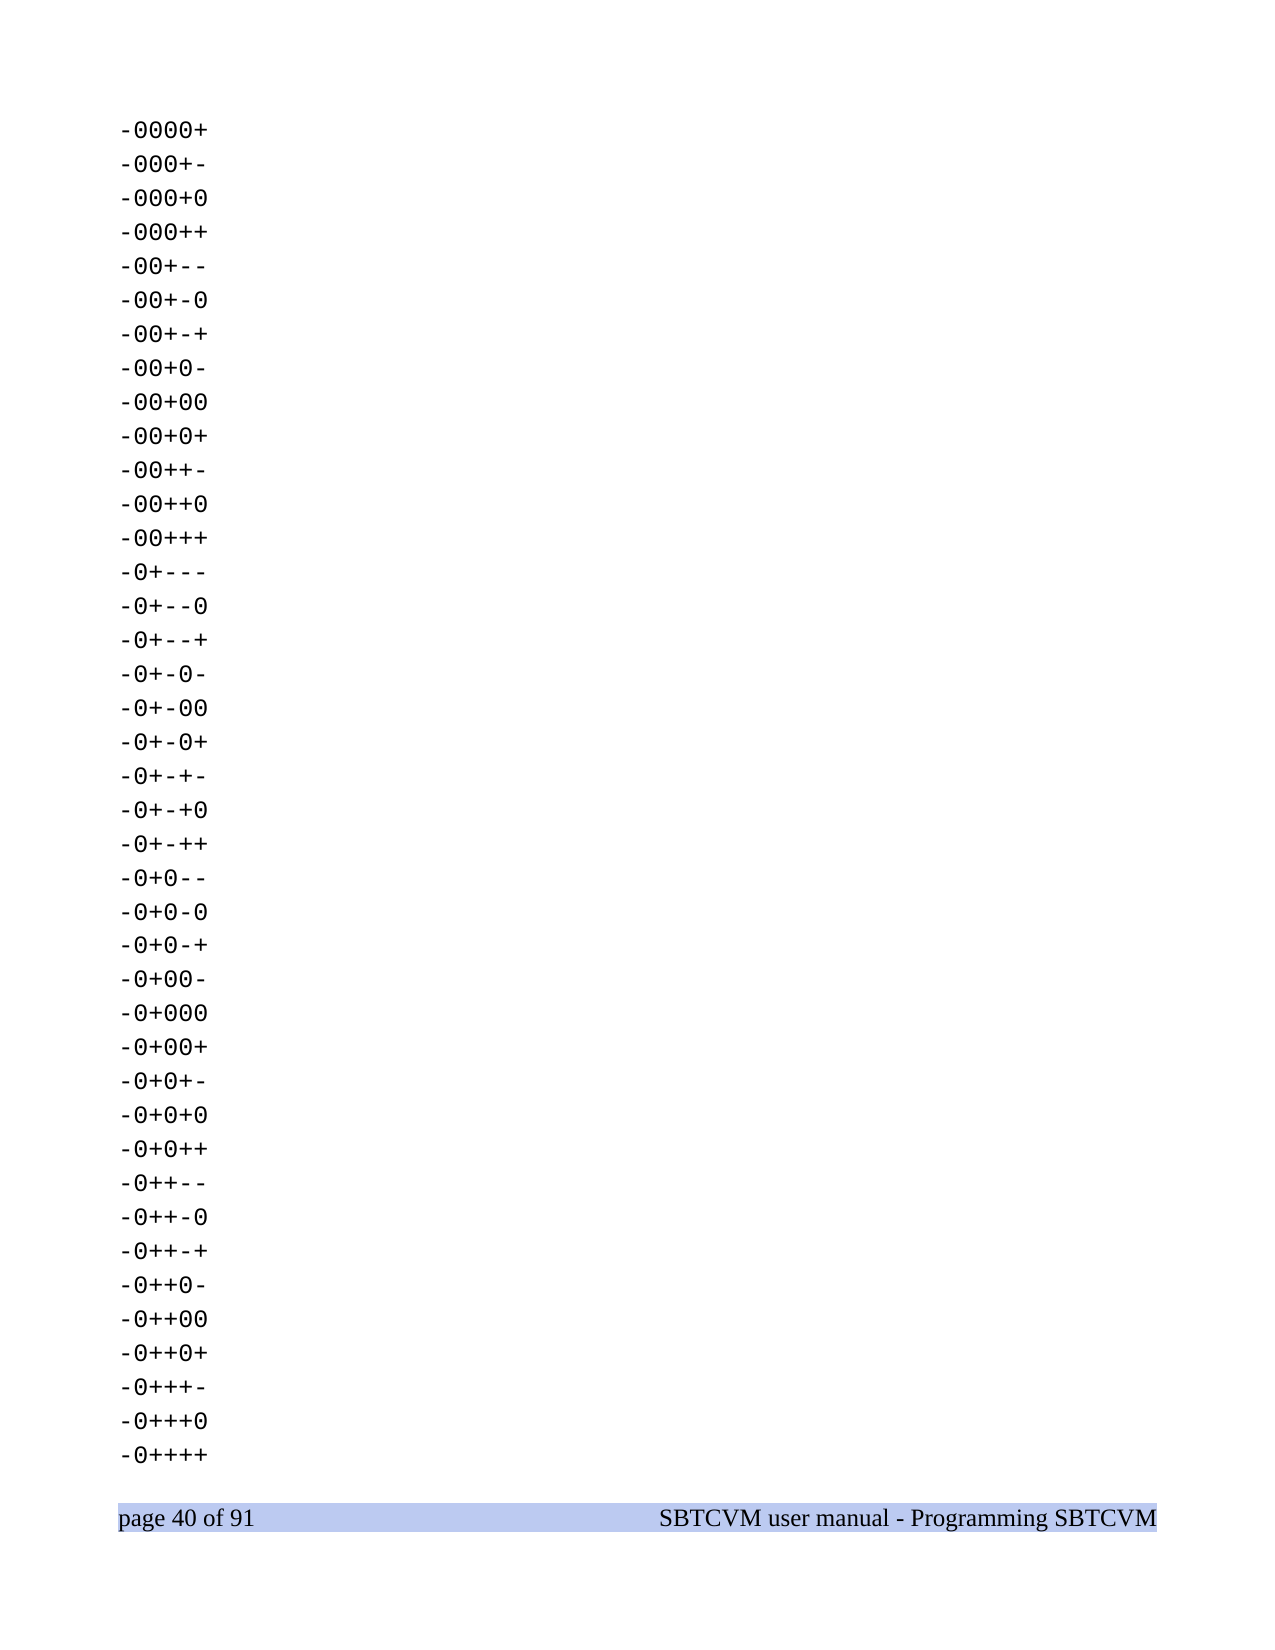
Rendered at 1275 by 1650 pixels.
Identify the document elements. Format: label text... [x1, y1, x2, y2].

text -0000+ -000+- -000+0 -000++ -00+-- -00+-0 -00+-+ -00+0- -00+00 -00+0+ -00++- -00++0 -00+++ -0+--- -0+--0 -0+--+ -0+-0- -0+-00 -0+-0+ -0+-+- -0+-+0 -0+-++ -0+0-- -0+0-0 -0+0-+ -0+00- -0+000 -0+00+ -0+0+- -0+0+0 -0+0++ -0++-- -0++-0 -0++-+ -0++0- -0++00 -0++0+ -0+++- -0+++0 -0++++ [118, 118, 1157, 1471]
